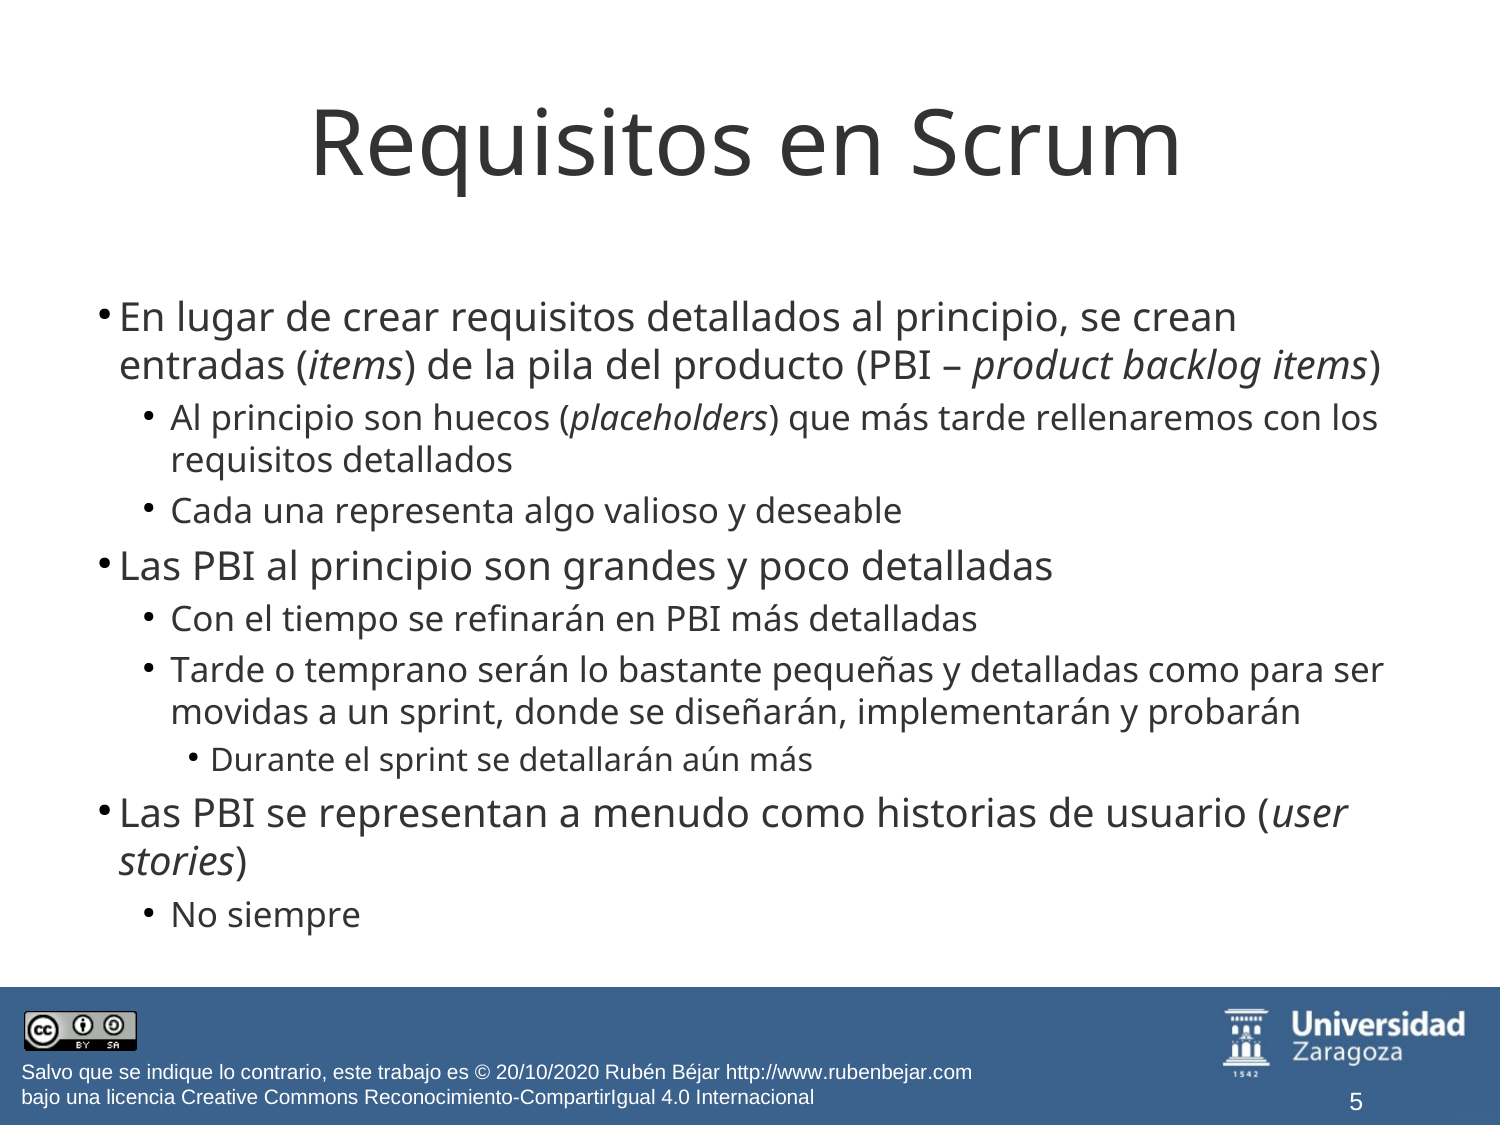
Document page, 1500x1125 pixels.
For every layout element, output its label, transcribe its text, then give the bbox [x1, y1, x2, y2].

picture [0, 987, 1500, 1125]
title Requisitos en Scrum [74, 21, 1420, 257]
list En lugar de crear requisitos detallados al principio, se crean entradas (items) de la pila del producto (PBI – product backlog items) Al principio son huecos (placeholders) que más tarde rellenaremos con los requisitos detallados Cada una representa algo valioso y deseable Las PBI al principio son grandes y poco detalladas Con el tiempo se refinarán en PBI más detalladas Tarde o temprano serán lo bastante pequeñas y detalladas como para ser movidas a un sprint, donde se diseñarán, implementarán y probarán Durante el sprint se detallarán aún más Las PBI se representan a menudo como historias de usuario (user stories) No siempre [82, 283, 1418, 957]
